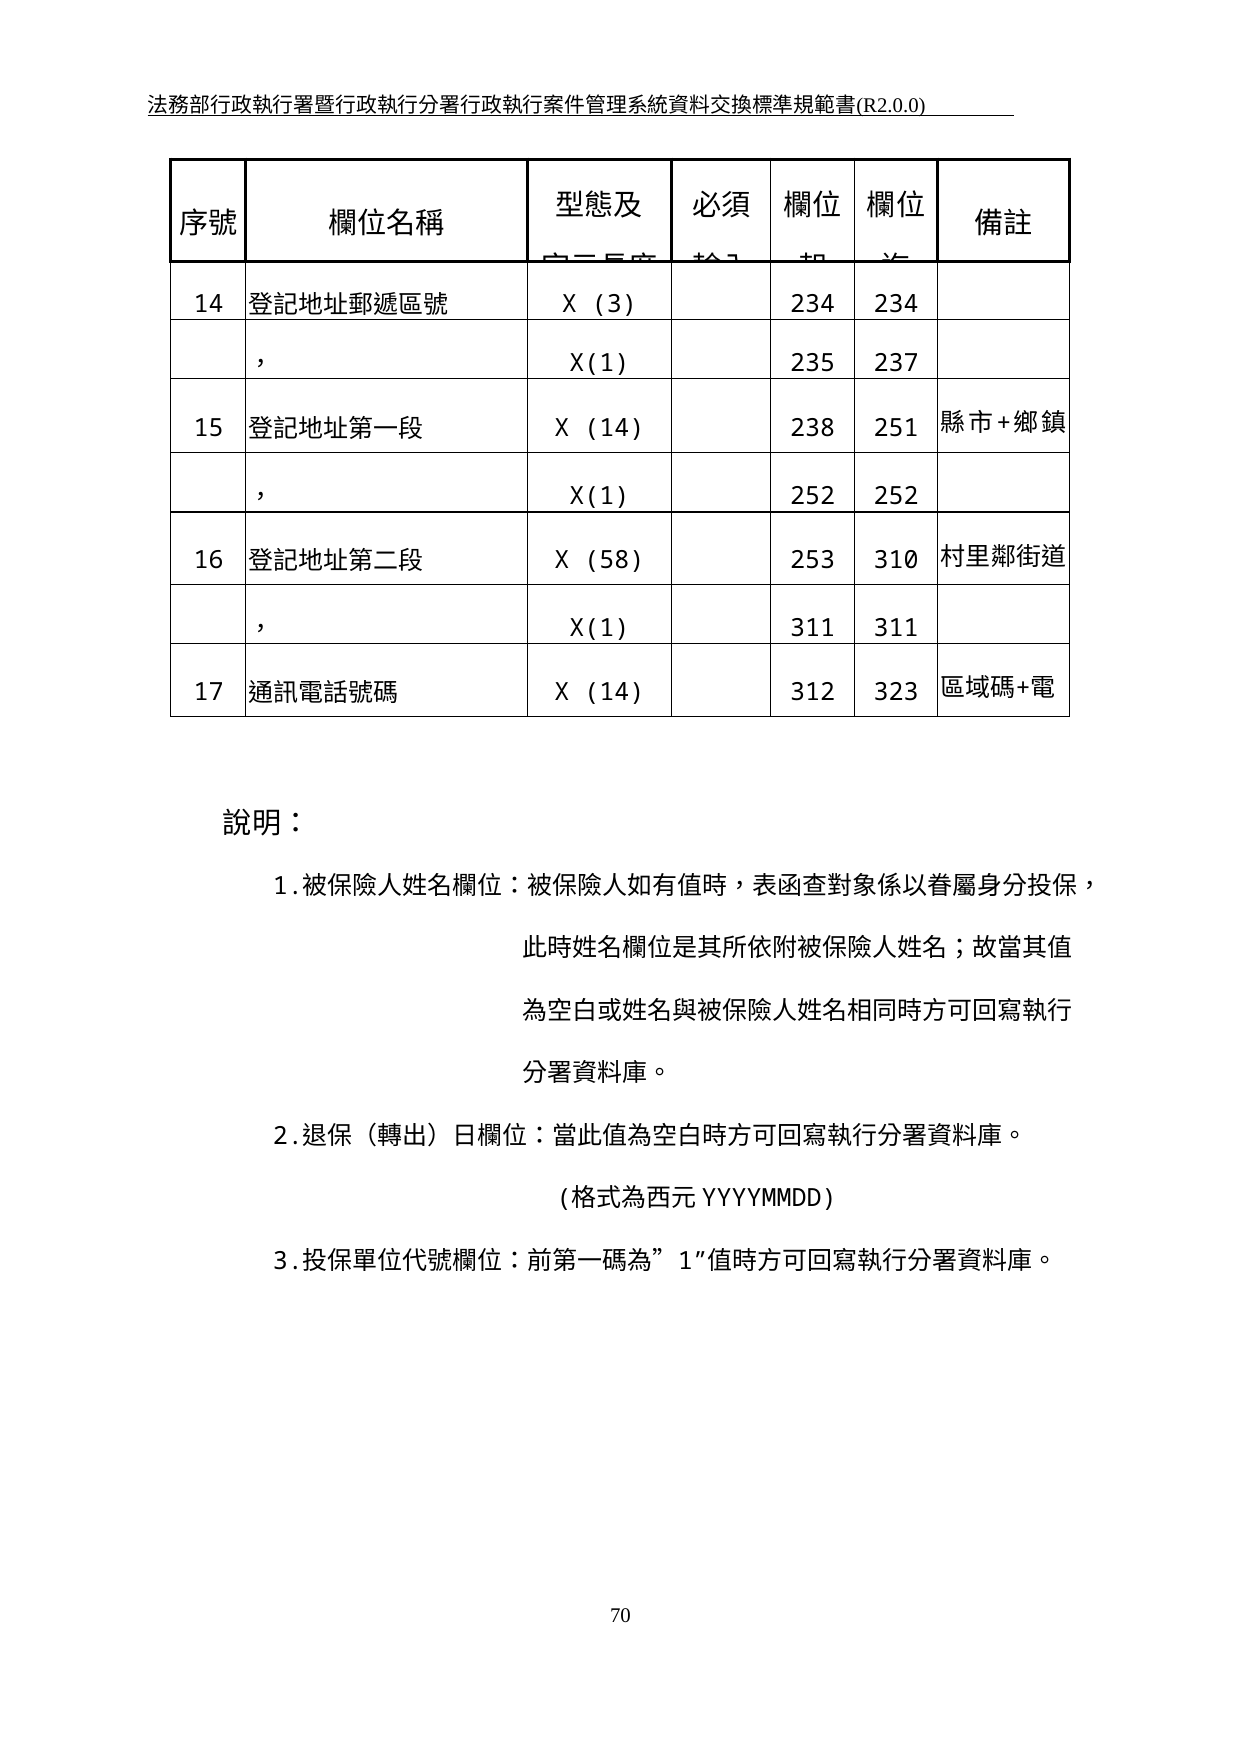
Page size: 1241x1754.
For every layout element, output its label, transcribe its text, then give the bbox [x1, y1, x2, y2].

table_cell 252 [855, 453, 937, 511]
table_cell [171, 320, 245, 378]
table_cell [672, 379, 770, 452]
table_cell [938, 585, 1069, 643]
table_cell 登記地址第二段 [246, 513, 527, 584]
table_cell 251 [855, 379, 937, 452]
table_cell 縣市+鄉鎮市區 [938, 379, 1069, 452]
text 1.被保險人姓名欄位：被保險人如有值時，表函查對象係以眷屬身分投保，此時姓名欄位是其所依附被保險人姓名；故當其值為空白或姓名與被保險人姓名相同時方可回寫執行分署資料庫。 [273, 842, 1092, 1092]
table_cell 311 [771, 585, 854, 643]
table_cell 通訊電話號碼 [246, 644, 527, 716]
table_cell [672, 644, 770, 716]
table_header 序號 [172, 161, 244, 260]
table_cell [672, 263, 770, 319]
text 2.退保（轉出）日欄位：當此值為空白時方可回寫執行分署資料庫。 [273, 1092, 1092, 1154]
table_cell ， [246, 320, 527, 378]
table_cell X (14) [528, 644, 671, 716]
table_cell X(1) [528, 320, 671, 378]
table_cell 15 [171, 379, 245, 452]
table_cell 16 [171, 513, 245, 584]
table_cell 311 [855, 585, 937, 643]
table_cell 323 [855, 644, 937, 716]
table_header 備註 [939, 161, 1068, 260]
table_cell [672, 320, 770, 378]
table_cell 234 [771, 263, 854, 319]
table_cell [938, 263, 1069, 319]
table_cell 234 [855, 263, 937, 319]
table_cell 252 [771, 453, 854, 511]
table_cell X(1) [528, 585, 671, 643]
table_cell 253 [771, 513, 854, 584]
table_cell 14 [171, 263, 245, 319]
table_cell [672, 453, 770, 511]
table_header 欄位名稱 [247, 161, 526, 260]
table_cell 312 [771, 644, 854, 716]
table_header 欄位 迄 [855, 161, 936, 260]
table_cell X (58) [528, 513, 671, 584]
table_cell [672, 585, 770, 643]
table_cell 237 [855, 320, 937, 378]
table_header 必須 輸入 [673, 161, 770, 260]
text 說明： [223, 779, 1092, 842]
table_header 欄位 起 [771, 161, 854, 260]
table_cell 區域碼+電話+分機 [938, 644, 1069, 716]
table_cell ， [246, 585, 527, 643]
table_header 型態及 字元長度 [529, 161, 670, 260]
table_cell 17 [171, 644, 245, 716]
table_cell ， [246, 453, 527, 511]
table_cell 村里鄰街道門牌地址 [938, 513, 1069, 584]
table_cell [938, 320, 1069, 378]
table_cell 310 [855, 513, 937, 584]
table_cell 登記地址郵遞區號 [246, 263, 527, 319]
table_cell X (14) [528, 379, 671, 452]
table_cell 238 [771, 379, 854, 452]
table_cell 235 [771, 320, 854, 378]
table_cell X(1) [528, 453, 671, 511]
table_cell [171, 453, 245, 511]
table_cell [171, 585, 245, 643]
table_cell [672, 513, 770, 584]
text (格式為西元YYYYMMDD) [541, 1154, 1092, 1217]
text 3.投保單位代號欄位：前第一碼為”1”值時方可回寫執行分署資料庫。 [273, 1217, 1092, 1279]
table_cell X (3) [528, 263, 671, 319]
table_cell [938, 453, 1069, 511]
table_cell 登記地址第一段 [246, 379, 527, 452]
